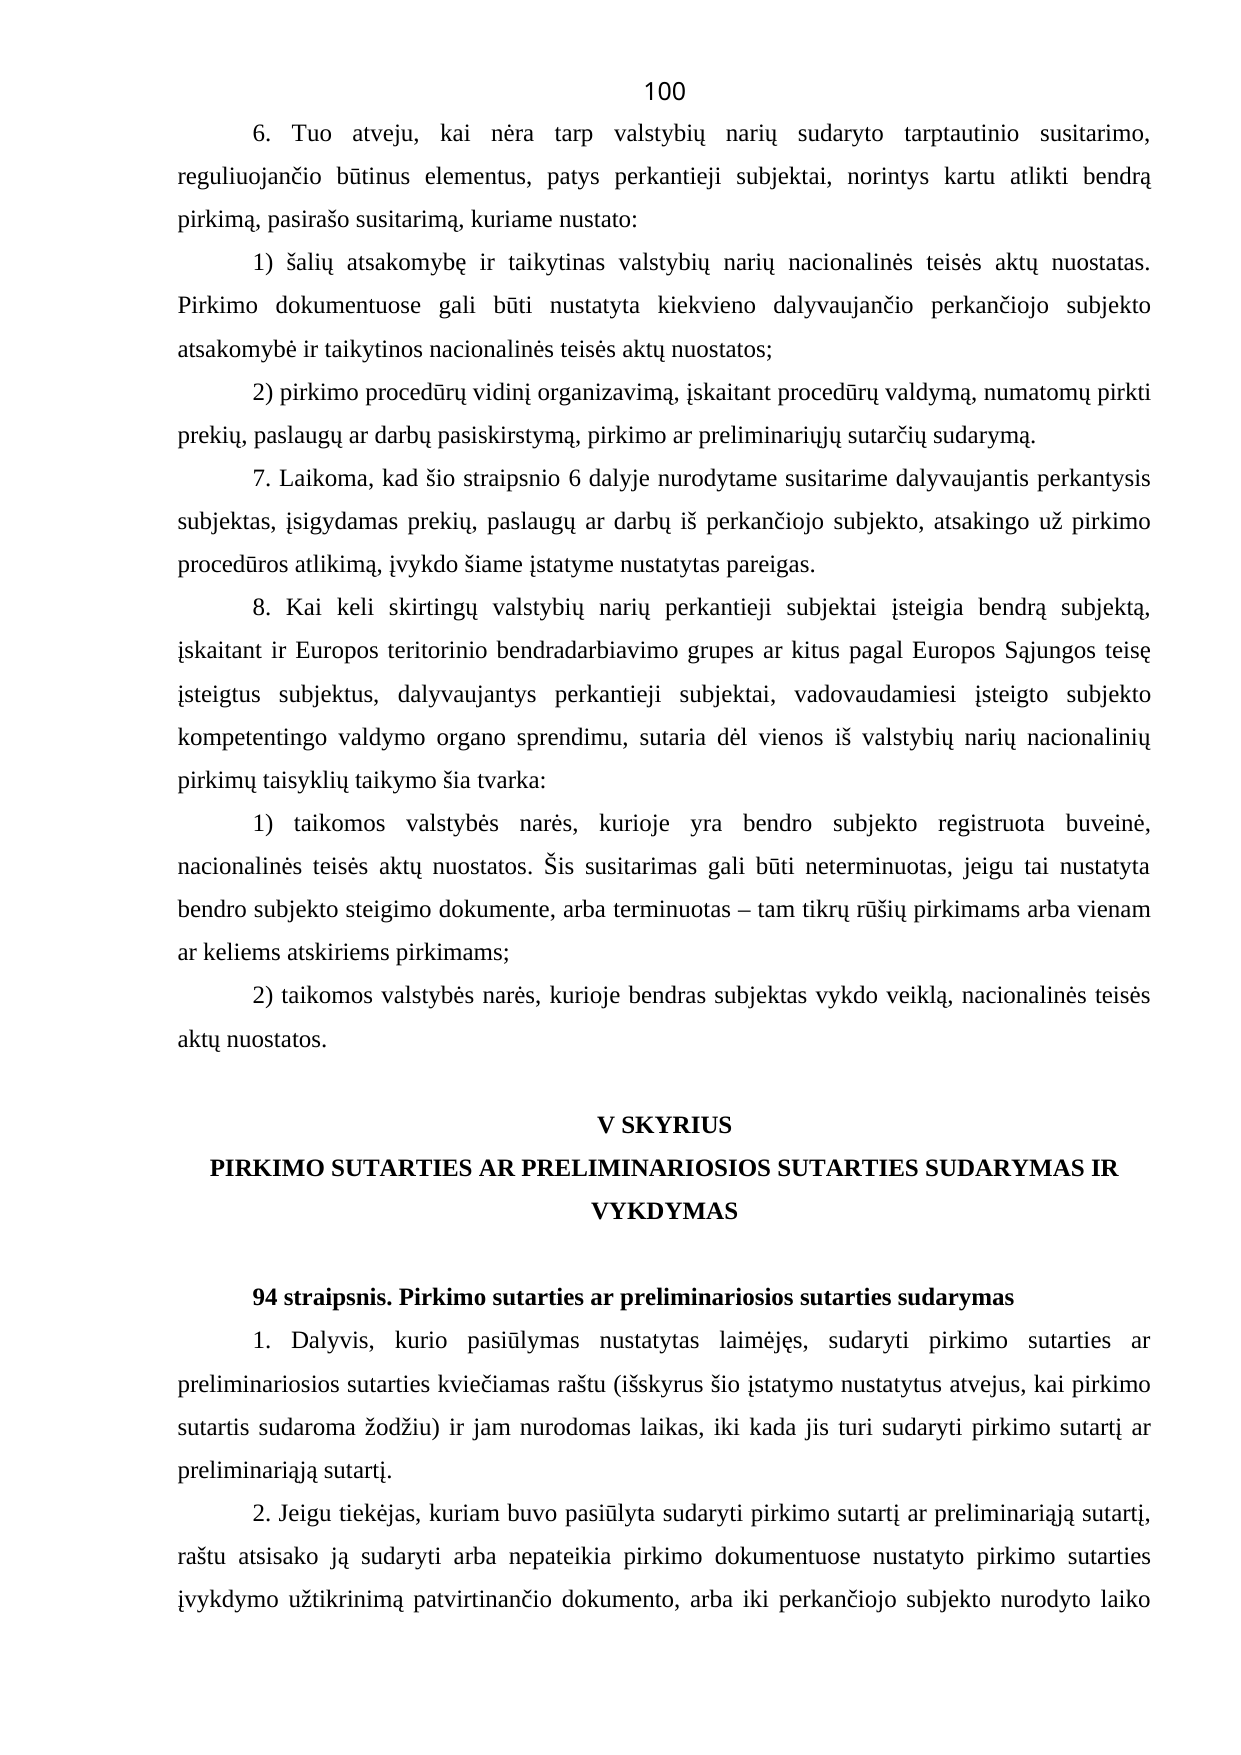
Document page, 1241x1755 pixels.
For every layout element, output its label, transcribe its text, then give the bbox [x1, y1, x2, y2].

text 94 straipsnis. Pirkimo sutarties ar preliminariosios sutarties sudarymas [177, 1282, 1152, 1311]
subtitle 1) taikomos valstybės narės, kurioje yra bendro subjekto registruota buveinė, nacionalinės teisės aktų nuostatos. Šis susitarimas gali būti neterminuotas, jeigu tai nustatyta bendro subjekto steigimo dokumente, arba terminuotas – tam tikrų rūšių pirkimams arba vienam ar keliems atskiriems pirkimams; [177, 808, 1152, 966]
text 2. Jeigu tiekėjas, kuriam buvo pasiūlyta sudaryti pirkimo sutartį ar preliminariąją sutartį, raštu atsisako ją sudaryti arba nepateikia pirkimo dokumentuose nustatyto pirkimo sutarties įvykdymo užtikrinimą patvirtinančio dokumento, arba iki perkančiojo subjekto nurodyto laiko [177, 1498, 1152, 1613]
subtitle 2) pirkimo procedūrų vidinį organizavimą, įskaitant procedūrų valdymą, numatomų pirkti prekių, paslaugų ar darbų pasiskirstymą, pirkimo ar preliminariųjų sutarčių sudarymą. [177, 377, 1152, 449]
text 1. Dalyvis, kurio pasiūlymas nustatytas laimėjęs, sudaryti pirkimo sutarties ar preliminariosios sutarties kviečiamas raštu (išskyrus šio įstatymo nustatytus atvejus, kai pirkimo sutartis sudaroma žodžiu) ir jam nurodomas laikas, iki kada jis turi sudaryti pirkimo sutartį ar preliminariąją sutartį. [177, 1326, 1152, 1484]
subtitle 1) šalių atsakomybę ir taikytinas valstybių narių nacionalinės teisės aktų nuostatas. Pirkimo dokumentuose gali būti nustatyta kiekvieno dalyvaujančio perkančiojo subjekto atsakomybė ir taikytinos nacionalinės teisės aktų nuostatos; [177, 247, 1152, 362]
subtitle 6. Tuo atveju, kai nėra tarp valstybių narių sudaryto tarptautinio susitarimo, reguliuojančio būtinus elementus, patys perkantieji subjektai, norintys kartu atlikti bendrą pirkimą, pasirašo susitarimą, kuriame nustato: [177, 118, 1152, 233]
text PIRKIMO SUTARTIES AR PRELIMINARIOSIOS SUTARTIES SUDARYMAS IR VYKDYMAS [177, 1153, 1152, 1225]
subtitle 2) taikomos valstybės narės, kurioje bendras subjektas vykdo veiklą, nacionalinės teisės aktų nuostatos. [177, 981, 1152, 1052]
text V SKYRIUS [177, 1110, 1152, 1139]
subtitle 7. Laikoma, kad šio straipsnio 6 dalyje nurodytame susitarime dalyvaujantis perkantysis subjektas, įsigydamas prekių, paslaugų ar darbų iš perkančiojo subjekto, atsakingo už pirkimo procedūros atlikimą, įvykdo šiame įstatyme nustatytas pareigas. [177, 463, 1152, 578]
subtitle 8. Kai keli skirtingų valstybių narių perkantieji subjektai įsteigia bendrą subjektą, įskaitant ir Europos teritorinio bendradarbiavimo grupes ar kitus pagal Europos Sąjungos teisę įsteigtus subjektus, dalyvaujantys perkantieji subjektai, vadovaudamiesi įsteigto subjekto kompetentingo valdymo organo sprendimu, sutaria dėl vienos iš valstybių narių nacionalinių pirkimų taisyklių taikymo šia tvarka: [177, 592, 1152, 794]
